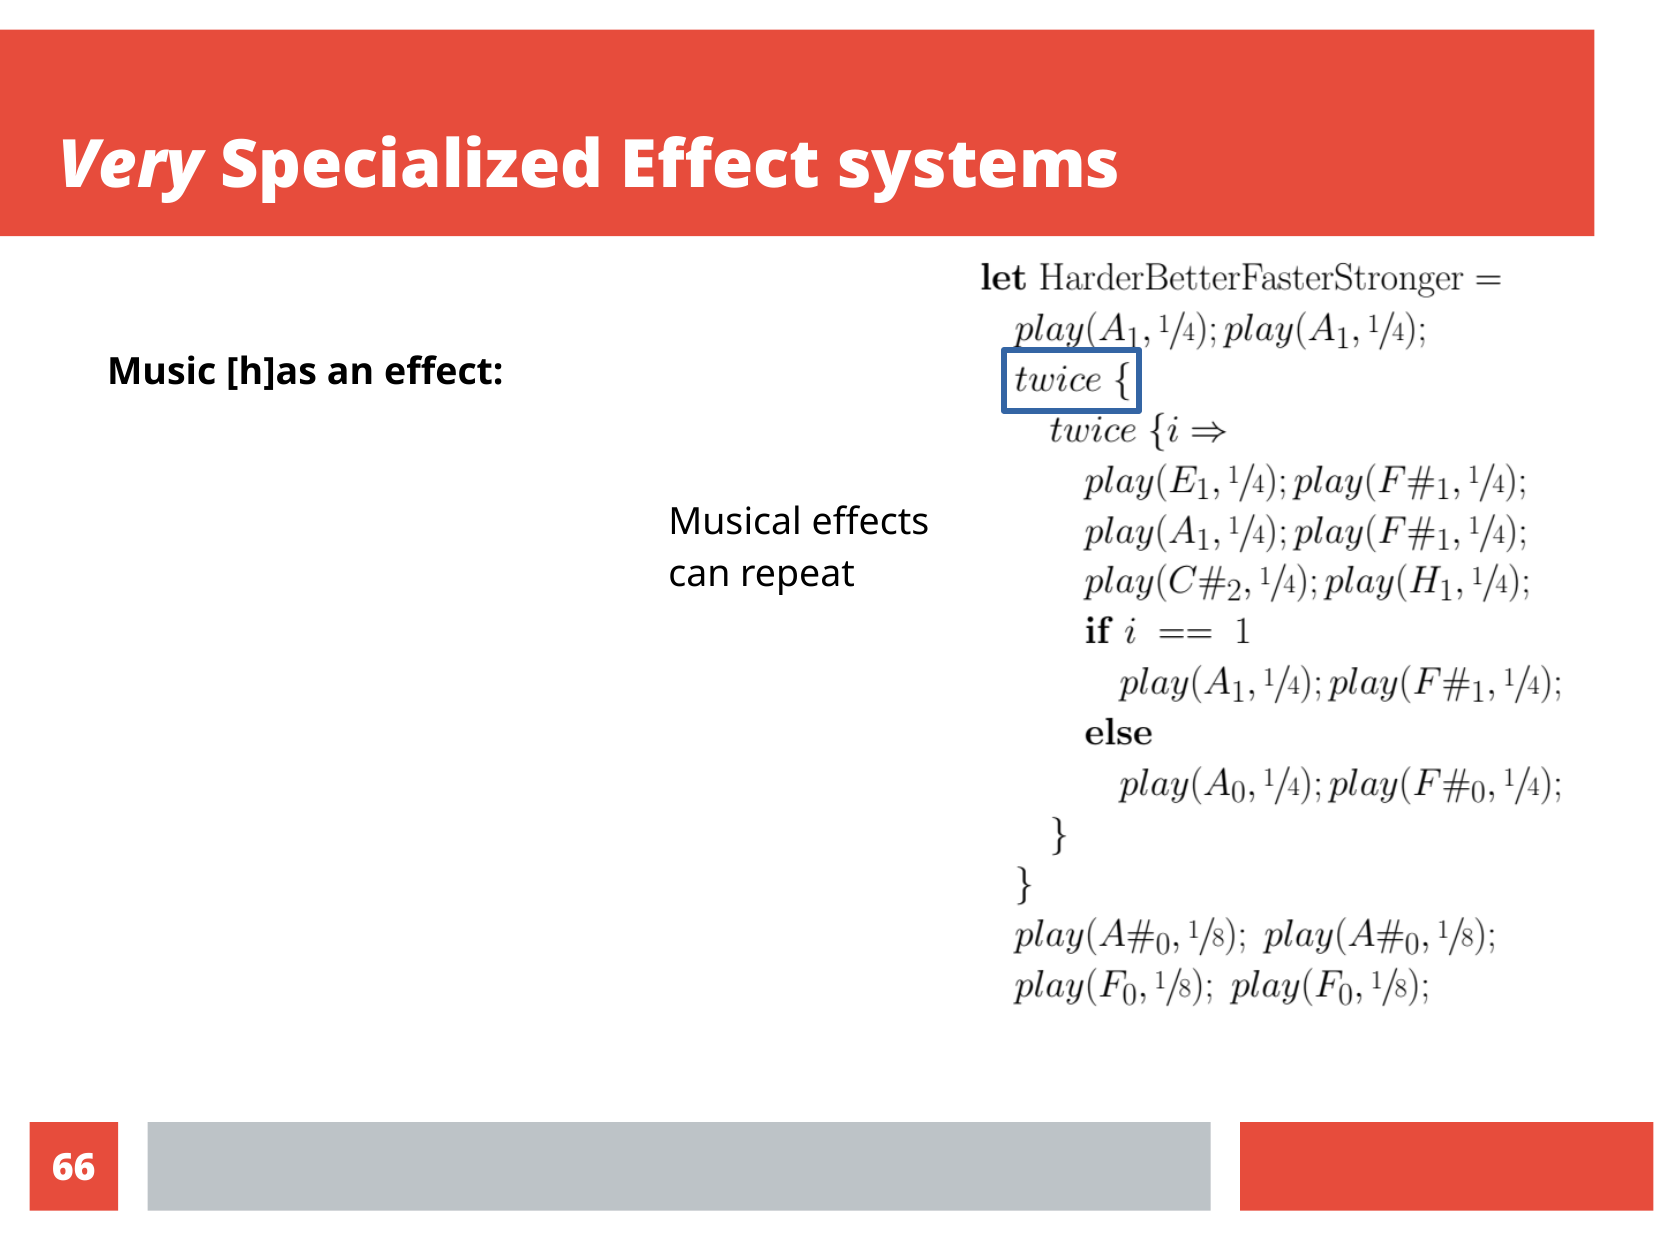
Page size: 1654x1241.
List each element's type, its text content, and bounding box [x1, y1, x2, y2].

picture [974, 255, 1569, 1015]
text_box Musical effects can repeat [653, 487, 974, 590]
title Very Specialized Effect systems [59, 59, 1595, 207]
text_box Music [h]as an effect: [92, 286, 974, 519]
